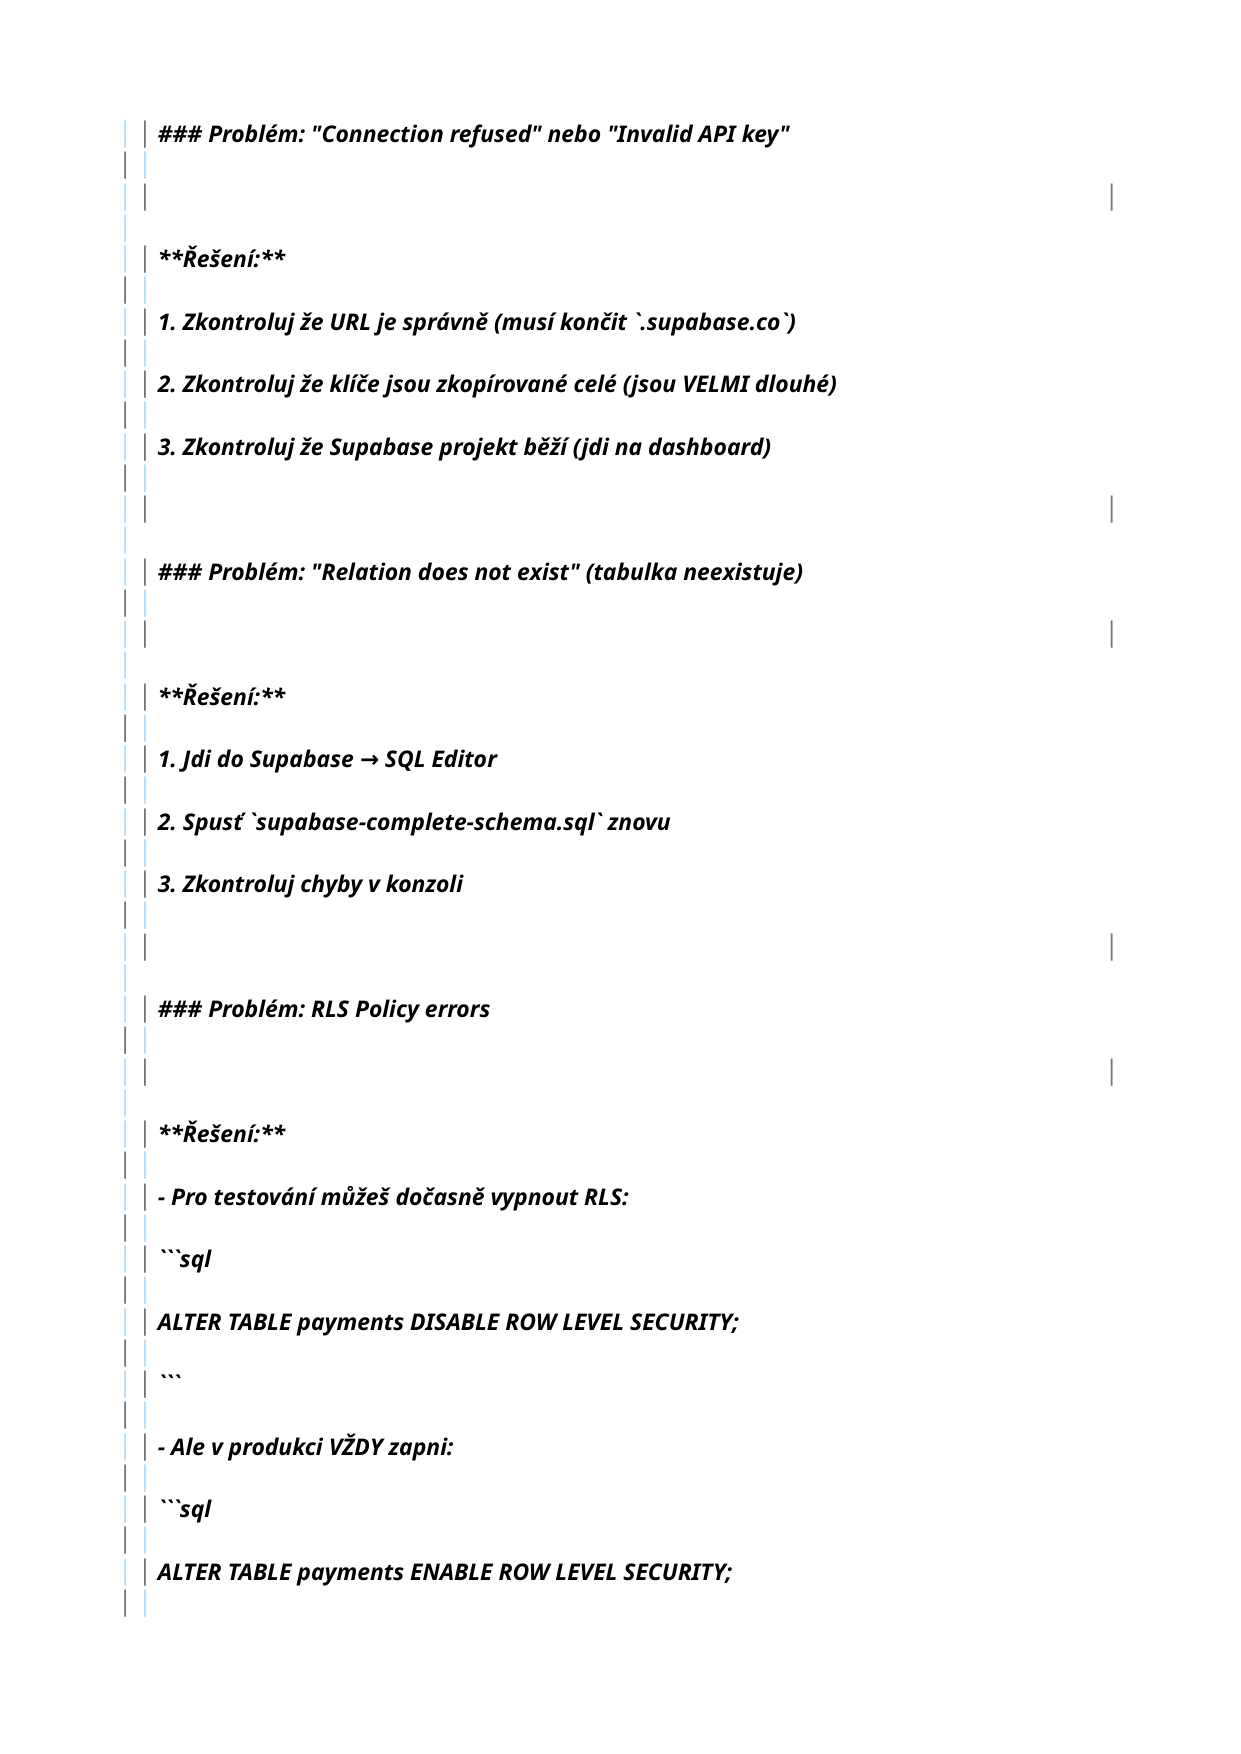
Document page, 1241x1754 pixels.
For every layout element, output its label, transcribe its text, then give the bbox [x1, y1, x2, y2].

text │ │ - Pro testování můžeš dočasně vypnout RLS: │ │ [118, 1181, 1122, 1243]
text │ │ ### Problém: RLS Policy errors │ │ [118, 993, 1122, 1056]
text │ │ 1. Zkontroluj že URL je správně (musí končit `.supabase.co`) │ │ [118, 306, 1122, 368]
text │ │ ```sql │ │ [118, 1243, 1122, 1306]
text │ │ **Řešení:** │ │ [118, 681, 1122, 743]
text │ │ 3. Zkontroluj že Supabase projekt běží (jdi na dashboard) │ │ [118, 431, 1122, 493]
text │ │ ### Problém: "Connection refused" nebo "Invalid API key" │ │ [118, 118, 1122, 181]
text │ │ 2. Spusť `supabase-complete-schema.sql` znovu │ │ [118, 806, 1122, 868]
text │ │ ALTER TABLE payments DISABLE ROW LEVEL SECURITY; │ │ [118, 1306, 1122, 1368]
text │ │ │ │ [118, 618, 1122, 681]
text │ │ │ │ [118, 931, 1122, 993]
text │ │ 2. Zkontroluj že klíče jsou zkopírované celé (jsou VELMI dlouhé) │ │ [118, 368, 1122, 431]
text │ │ ### Problém: "Relation does not exist" (tabulka neexistuje) │ │ [118, 556, 1122, 618]
text │ │ **Řešení:** │ │ [118, 243, 1122, 306]
text │ │ ``` │ │ [118, 1368, 1122, 1431]
text │ │ │ │ [118, 1056, 1122, 1118]
text │ │ 3. Zkontroluj chyby v konzoli │ │ [118, 868, 1122, 931]
text │ │ ALTER TABLE payments ENABLE ROW LEVEL SECURITY; │ │ [118, 1556, 1122, 1618]
text │ │ - Ale v produkci VŽDY zapni: │ │ [118, 1431, 1122, 1493]
text │ │ │ │ [118, 493, 1122, 556]
text │ │ **Řešení:** │ │ [118, 1118, 1122, 1181]
text │ │ 1. Jdi do Supabase → SQL Editor │ │ [118, 743, 1122, 806]
text │ │ │ │ [118, 181, 1122, 243]
text │ │ ```sql │ │ [118, 1493, 1122, 1556]
